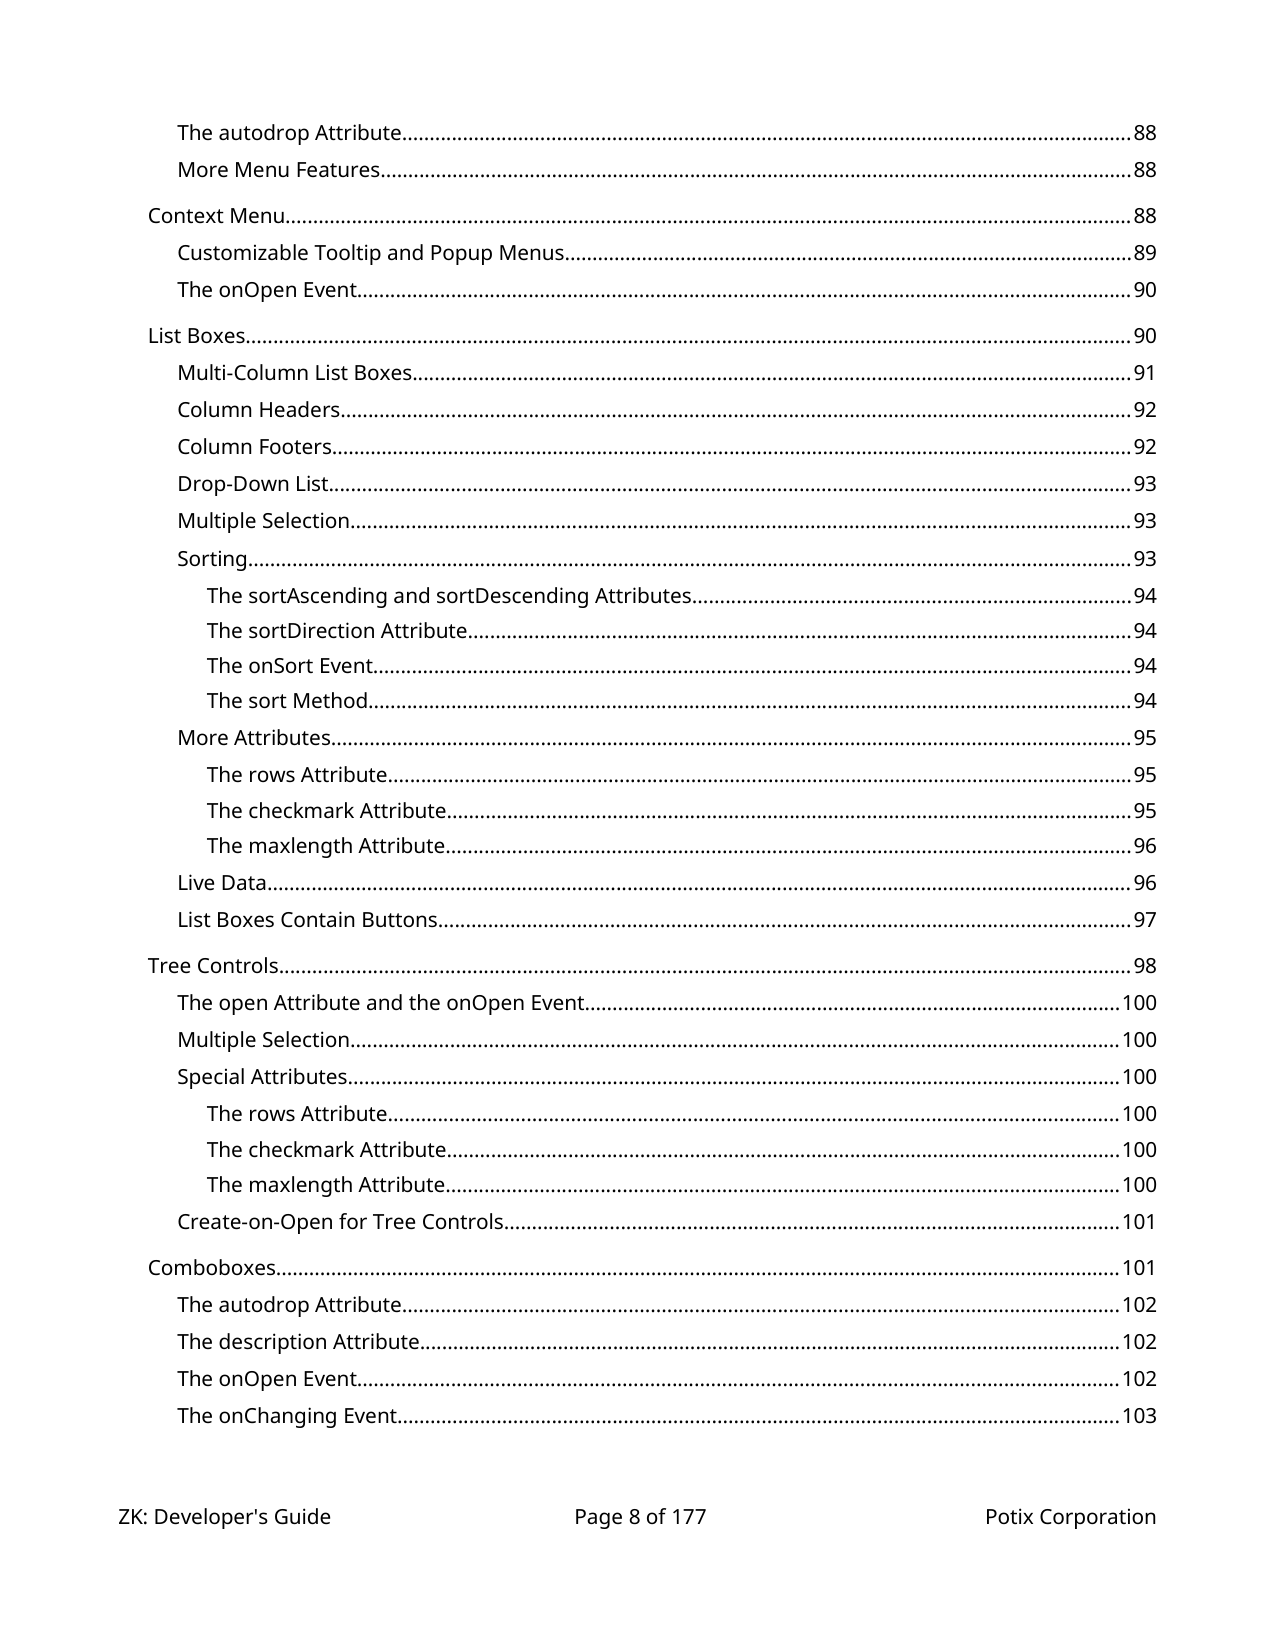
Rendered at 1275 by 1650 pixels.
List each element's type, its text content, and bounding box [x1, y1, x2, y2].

text Column Headers 92 [177, 395, 1157, 424]
text Sorting 93 [177, 544, 1157, 572]
text The onSort Event 94 [207, 651, 1157, 679]
text Drop-Down List 93 [177, 469, 1157, 498]
text The sortDirection Attribute 94 [207, 616, 1157, 644]
text The autodrop Attribute 102 [177, 1290, 1157, 1318]
text Context Menu 88 [148, 201, 1157, 229]
text Multiple Selection 100 [177, 1025, 1157, 1053]
text The onOpen Event 102 [177, 1364, 1157, 1392]
text More Menu Features 88 [177, 155, 1157, 183]
text Comboboxes 101 [148, 1253, 1157, 1281]
text The checkmark Attribute 95 [207, 796, 1157, 824]
text List Boxes Contain Buttons 97 [177, 905, 1157, 933]
text Live Data 96 [177, 868, 1157, 896]
text Multi-Column List Boxes 91 [177, 358, 1157, 387]
text The checkmark Attribute 100 [207, 1135, 1157, 1163]
text Special Attributes 100 [177, 1062, 1157, 1091]
text Tree Controls 98 [148, 951, 1157, 979]
text The autodrop Attribute 88 [177, 118, 1157, 146]
text The sort Method 94 [207, 686, 1157, 715]
text The sortAscending and sortDescending Attributes 94 [207, 581, 1157, 609]
text The rows Attribute 95 [207, 761, 1157, 789]
text List Boxes 90 [148, 321, 1157, 349]
text The open Attribute and the onOpen Event 100 [177, 988, 1157, 1016]
text The maxlength Attribute 96 [207, 831, 1157, 859]
text More Attributes 95 [177, 723, 1157, 752]
text The rows Attribute 100 [207, 1099, 1157, 1128]
text Create-on-Open for Tree Controls 101 [177, 1207, 1157, 1235]
text The onOpen Event 90 [177, 275, 1157, 303]
text The description Attribute 102 [177, 1327, 1157, 1355]
text Customizable Tooltip and Popup Menus 89 [177, 238, 1157, 266]
text The onChanging Event 103 [177, 1401, 1157, 1429]
text Column Footers 92 [177, 432, 1157, 461]
text Multiple Selection 93 [177, 507, 1157, 535]
text The maxlength Attribute 100 [207, 1170, 1157, 1198]
